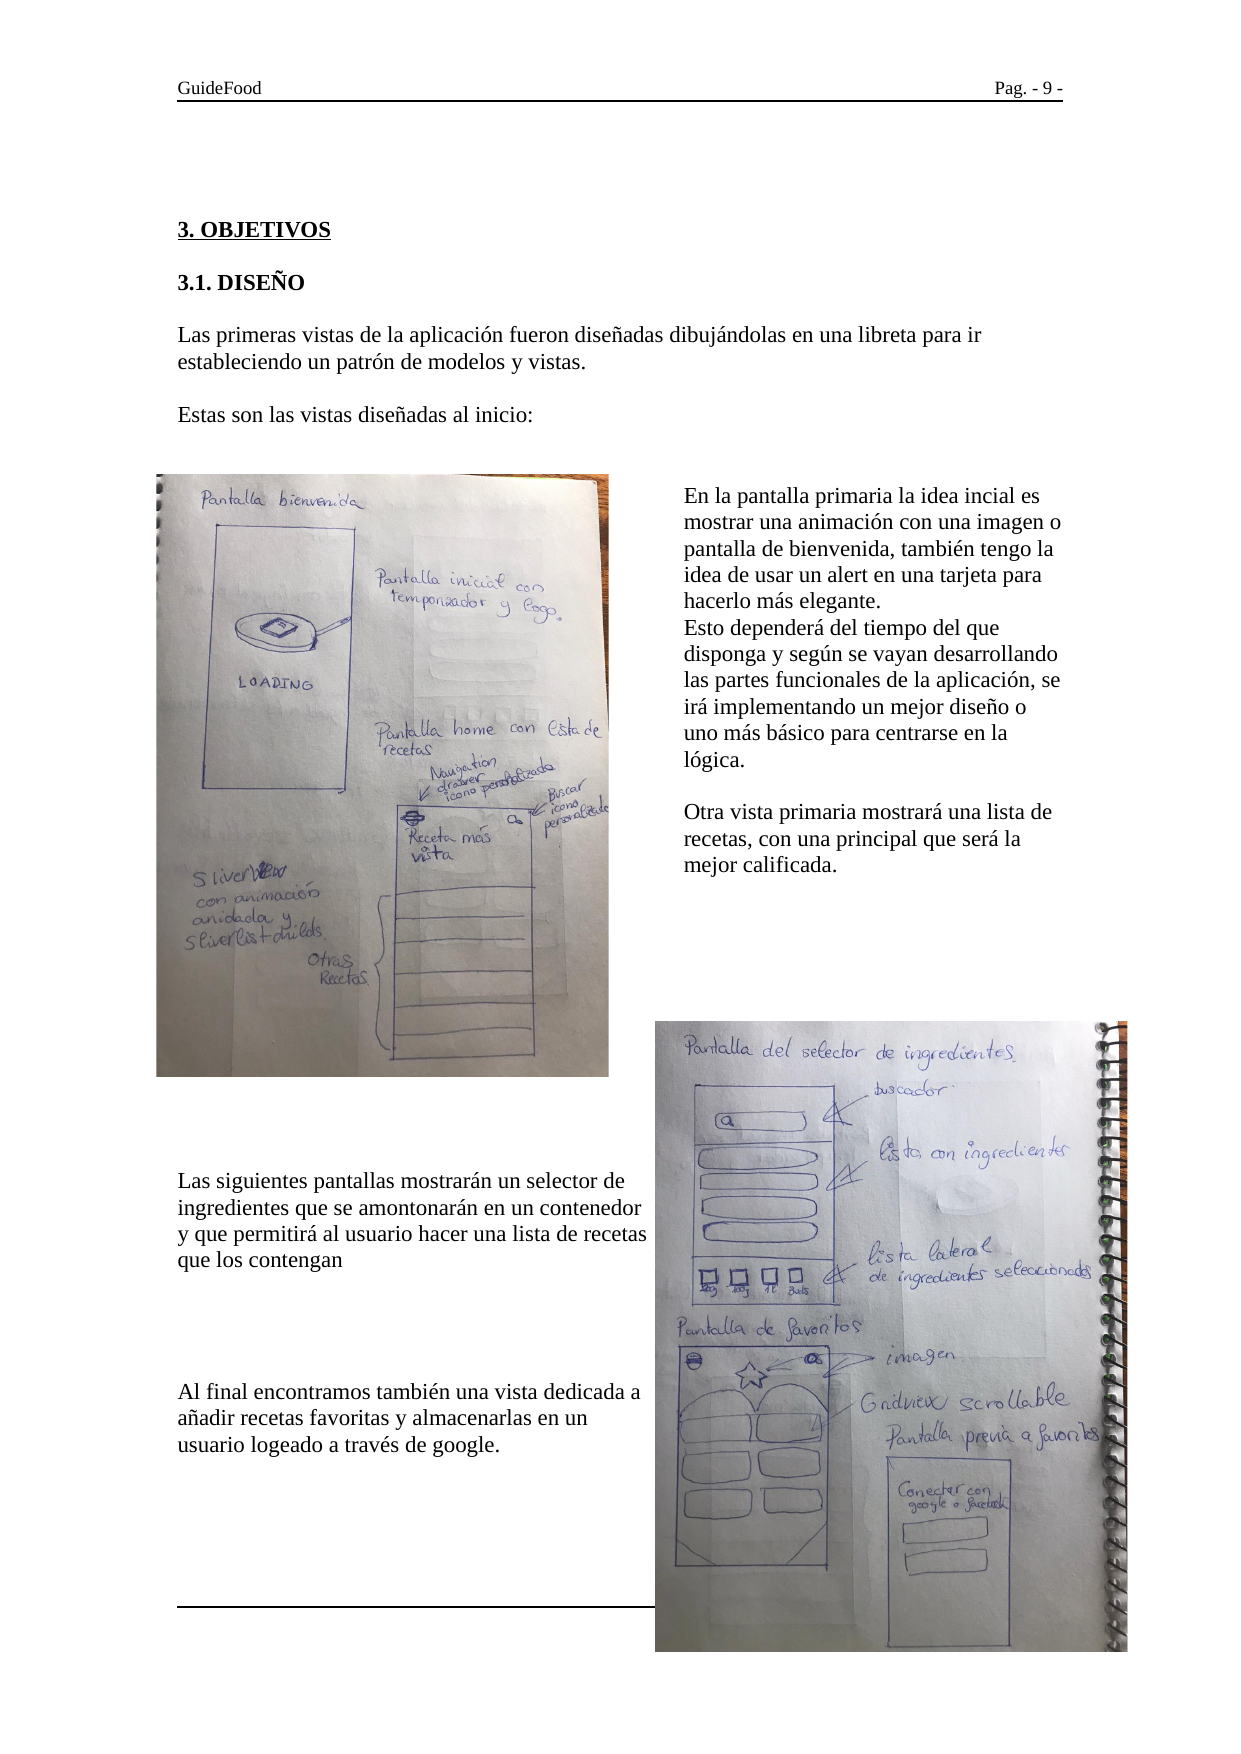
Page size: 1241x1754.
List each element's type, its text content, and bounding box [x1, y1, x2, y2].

text 3. OBJETIVOS [177, 216, 1063, 242]
text Estas son las vistas diseñadas al inicio: [177, 401, 1063, 427]
text Al final encontramos también una vista dedicada a añadir recetas favoritas y almacenarlas en un usuario logeado a través de google. [177, 1378, 655, 1457]
text Esto dependerá del tiempo del que disponga y según se vayan desarrollando las partes funcionales de la aplicación, se irá implementando un mejor diseño o uno más básico para centrarse en la lógica. [609, 614, 1063, 772]
text Las siguientes pantallas mostrarán un selector de ingredientes que se amontonarán en un contenedor y que permitirá al usuario hacer una lista de recetas que los contengan [177, 1167, 655, 1273]
text 3.1. DISEÑO [177, 269, 1063, 295]
text Las primeras vistas de la aplicación fueron diseñadas dibujándolas en una libreta para ir estableciendo un patrón de modelos y vistas. [177, 322, 1063, 374]
text En la pantalla primaria la idea incial es mostrar una animación con una imagen o pantalla de bienvenida, también tengo la idea de usar un alert en una tarjeta para hacerlo más elegante. [609, 482, 1063, 614]
picture [156, 474, 609, 1077]
text Otra vista primaria mostrará una lista de recetas, con una principal que será la mejor calificada. [609, 798, 1063, 877]
picture [655, 1021, 1128, 1652]
